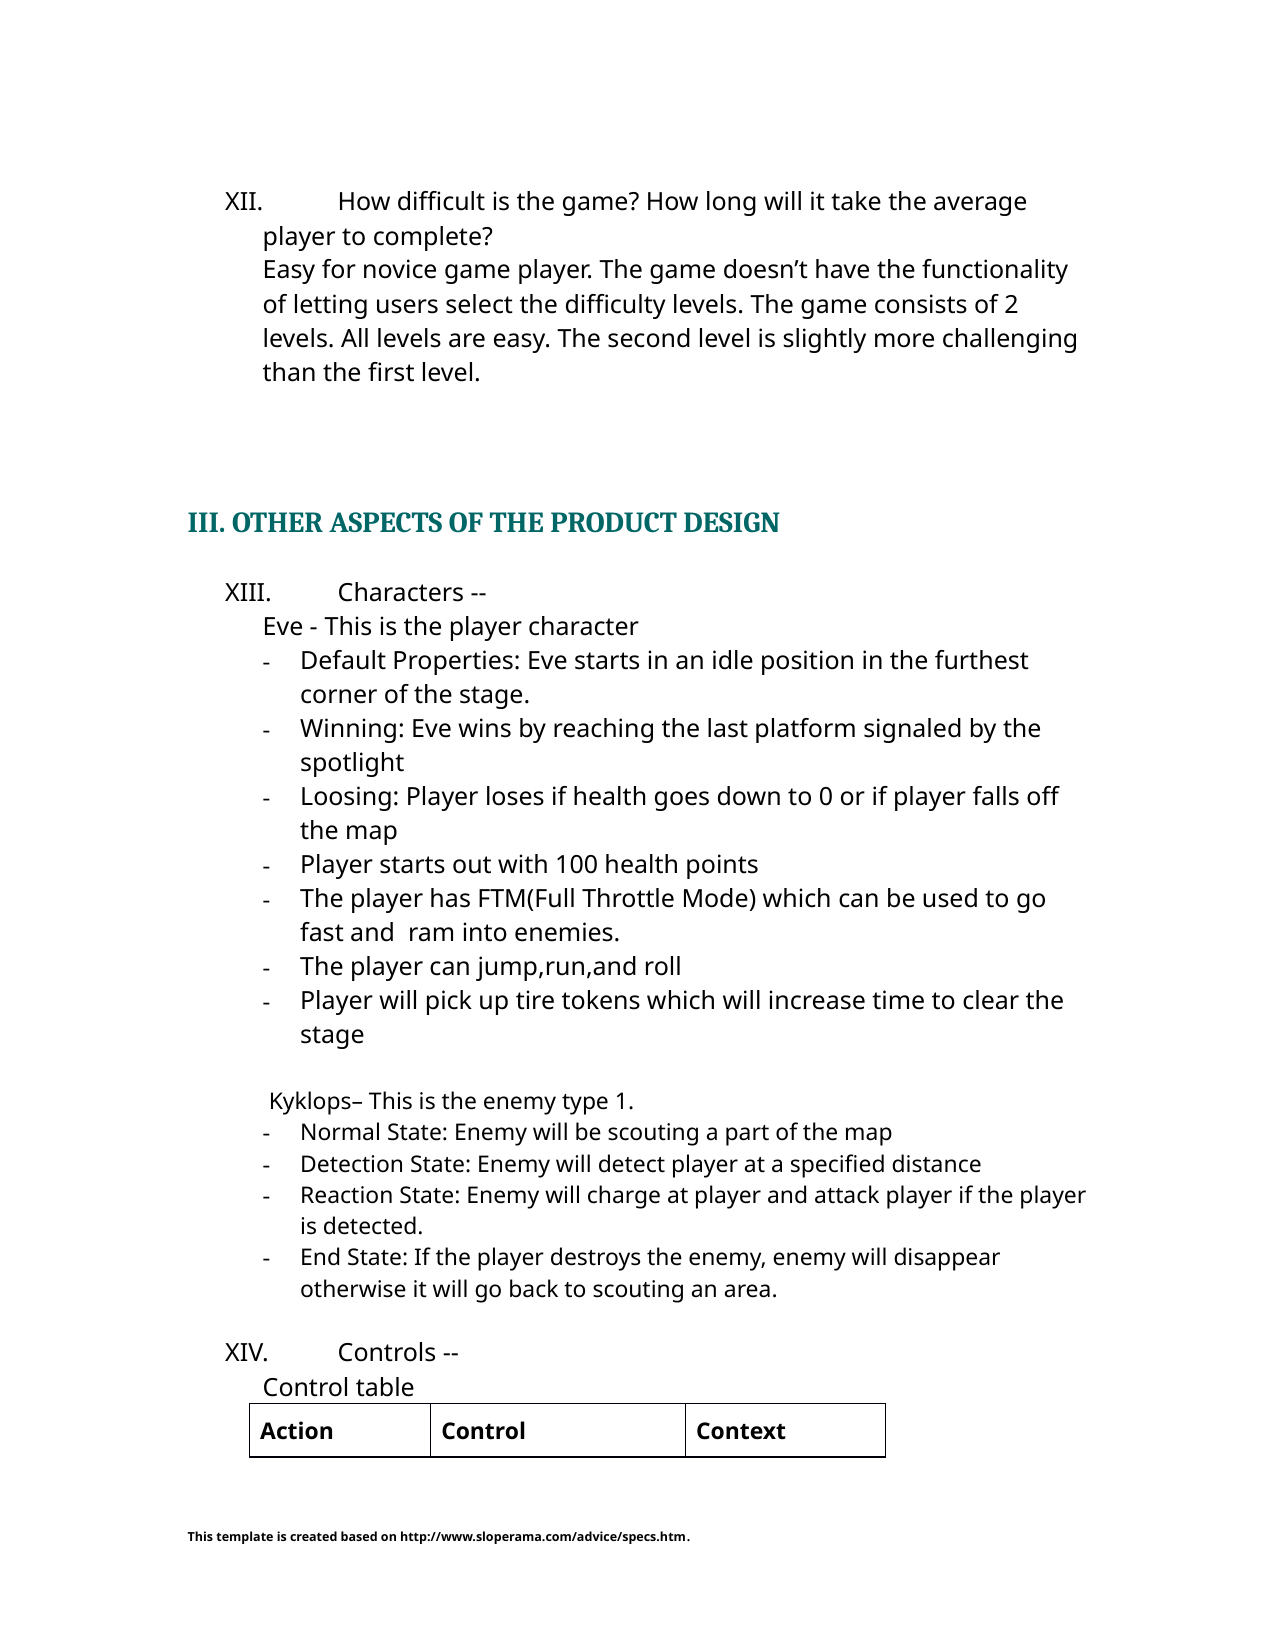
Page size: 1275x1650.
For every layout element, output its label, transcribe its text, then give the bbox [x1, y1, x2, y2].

table_header Action [250, 1404, 430, 1456]
list Detection State: Enemy will detect player at a specified distance [262, 1148, 1087, 1179]
list End State: If the player destroys the enemy, enemy will disappear otherwise it will go back to scouting an area. [262, 1241, 1087, 1304]
list Controls -- [225, 1335, 1087, 1369]
list Player will pick up tire tokens which will increase time to clear the stage [262, 983, 1087, 1051]
list Easy for novice game player. The game doesn’t have the functionality of letting users select the difficulty levels. The game consists of 2 levels. All levels are easy. The second level is slightly more challenging than the first level. [262, 252, 1087, 422]
list Eve - This is the player character [262, 608, 1087, 642]
list Reaction State: Enemy will charge at player and attack player if the player is detected. [262, 1179, 1087, 1241]
list Default Properties: Eve starts in an idle position in the furthest corner of the stage. [262, 642, 1087, 710]
list How difficult is the game? How long will it take the average player to complete? [225, 184, 1087, 252]
subtitle III. OTHER ASPECTS OF THE PRODUCT DESIGN [187, 507, 1093, 540]
list Kyklops– This is the enemy type 1. [262, 1085, 1087, 1116]
list Loosing: Player loses if health goes down to 0 or if player falls off the map [262, 778, 1087, 847]
list Control table [262, 1369, 1087, 1403]
list Winning: Eve wins by reaching the last platform signaled by the spotlight [262, 710, 1087, 778]
list Characters -- [225, 574, 1087, 608]
list The player has FTM(Full Throttle Mode) which can be used to go fast and ram into enemies. [262, 881, 1087, 949]
table_header Control [431, 1404, 685, 1456]
list Player starts out with 100 health points [262, 847, 1087, 881]
list Normal State: Enemy will be scouting a part of the map [262, 1116, 1087, 1148]
list The player can jump,run,and roll [262, 949, 1087, 983]
table_header Context [686, 1404, 885, 1456]
